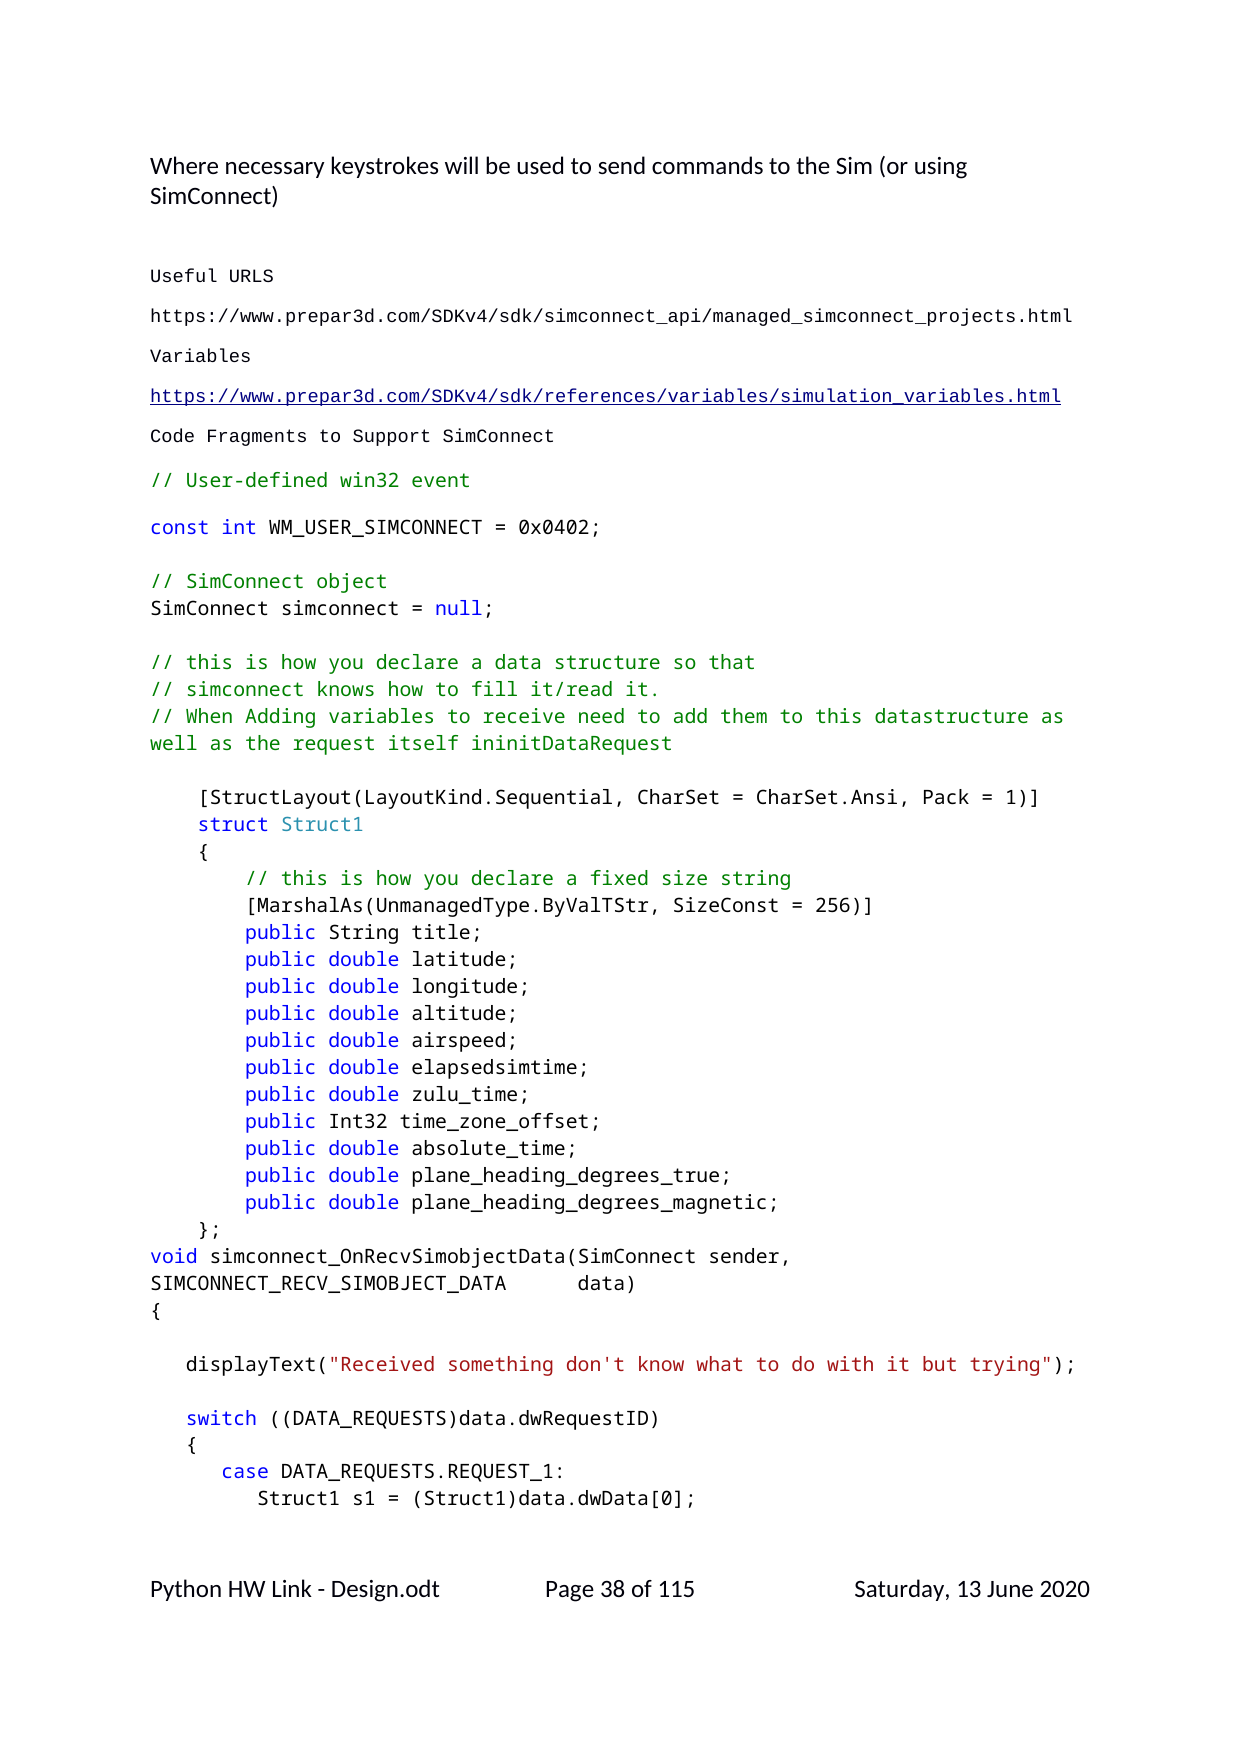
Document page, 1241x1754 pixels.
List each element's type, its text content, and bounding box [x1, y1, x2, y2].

text // When Adding variables to receive need to add them to this datastructure as well as the request itself ininitDataRequest [150, 702, 1090, 756]
text case DATA_REQUESTS.REQUEST_1: [150, 1458, 1090, 1485]
text Where necessary keystrokes will be used to send commands to the Sim (or using SimConnect) [150, 150, 1090, 211]
text public double altitude; [150, 999, 1090, 1026]
text SimConnect simconnect = null; [150, 594, 1090, 621]
text { [150, 1431, 1090, 1458]
text public double elapsedsimtime; [150, 1053, 1090, 1080]
text { [150, 837, 1090, 864]
text const int WM_USER_SIMCONNECT = 0x0402; [150, 513, 1090, 540]
text [StructLayout(LayoutKind.Sequential, CharSet = CharSet.Ansi, Pack = 1)] [150, 783, 1090, 810]
text Variables [150, 347, 1090, 368]
text { [150, 1296, 1090, 1323]
text public String title; [150, 918, 1090, 945]
text Code Fragments to Support SimConnect [150, 427, 1090, 448]
text // User-defined win32 event [150, 467, 1090, 493]
text // simconnect knows how to fill it/read it. [150, 675, 1090, 702]
text public double absolute_time; [150, 1134, 1090, 1161]
text [MarshalAs(UnmanagedType.ByValTStr, SizeConst = 256)] [150, 891, 1090, 918]
text struct Struct1 [150, 810, 1090, 837]
text public double longitude; [150, 972, 1090, 999]
text public double plane_heading_degrees_magnetic; [150, 1188, 1090, 1215]
text public double plane_heading_degrees_true; [150, 1161, 1090, 1188]
text // SimConnect object [150, 567, 1090, 594]
text https://www.prepar3d.com/SDKv4/sdk/references/variables/simulation_variables.html [150, 387, 1090, 408]
text Struct1 s1 = (Struct1)data.dwData[0]; [150, 1485, 1090, 1512]
text https://www.prepar3d.com/SDKv4/sdk/simconnect_api/managed_simconnect_projects.html [150, 307, 1090, 328]
text void simconnect_OnRecvSimobjectData(SimConnect sender, SIMCONNECT_RECV_SIMOBJECT_DATA data) [150, 1242, 1090, 1296]
text // this is how you declare a data structure so that [150, 648, 1090, 675]
text public Int32 time_zone_offset; [150, 1107, 1090, 1134]
text Useful URLS [150, 267, 1090, 288]
text }; [150, 1215, 1090, 1242]
text displayText("Received something don't know what to do with it but trying"); [150, 1350, 1090, 1377]
text public double latitude; [150, 945, 1090, 972]
text public double airspeed; [150, 1026, 1090, 1053]
text public double zulu_time; [150, 1080, 1090, 1107]
text // this is how you declare a fixed size string [150, 864, 1090, 891]
text switch ((DATA_REQUESTS)data.dwRequestID) [150, 1404, 1090, 1431]
